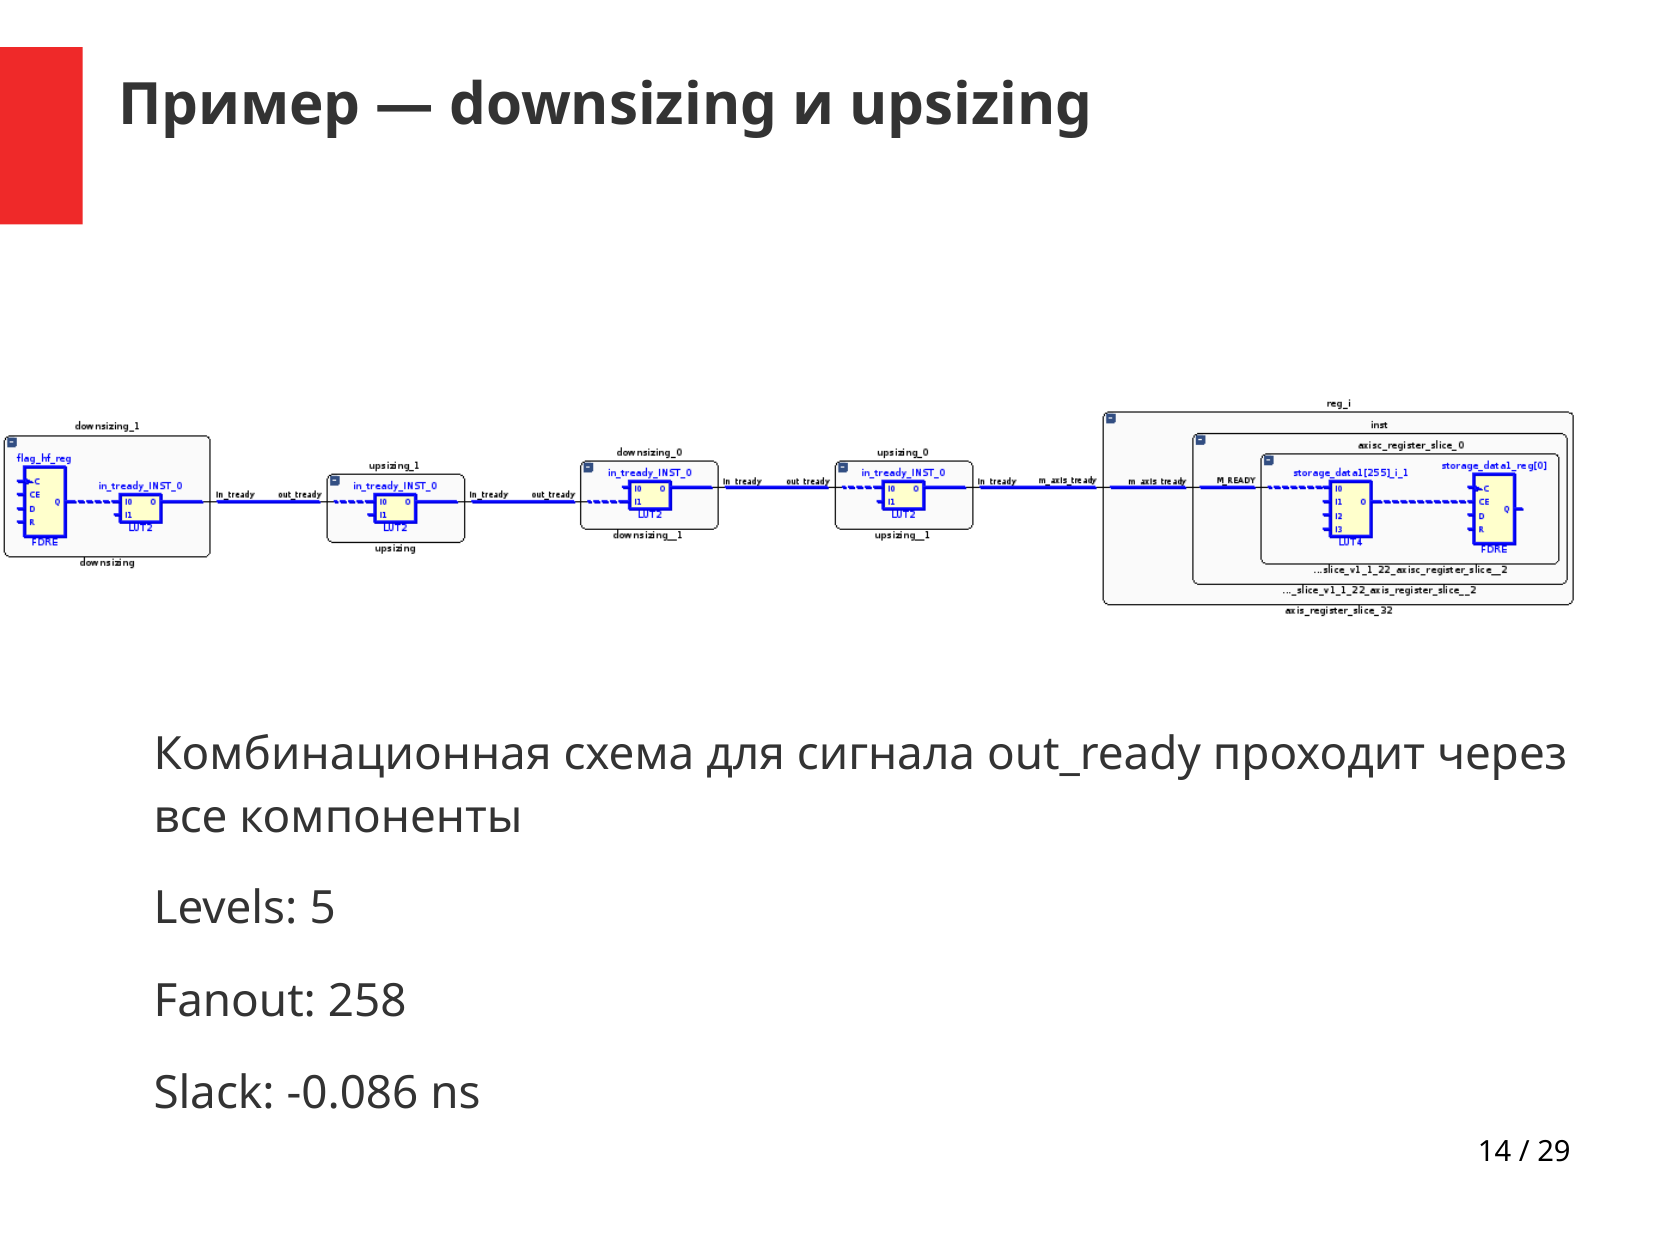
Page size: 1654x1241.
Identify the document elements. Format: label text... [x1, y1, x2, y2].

picture [0, 378, 1642, 670]
title Пример — downsizing и upsizing [118, 49, 1571, 154]
list Комбинационная схема для сигнала out_ready проходит через все компоненты Levels: 5 Fanout: 258 Slack: -0.086 ns [82, 720, 1595, 1123]
